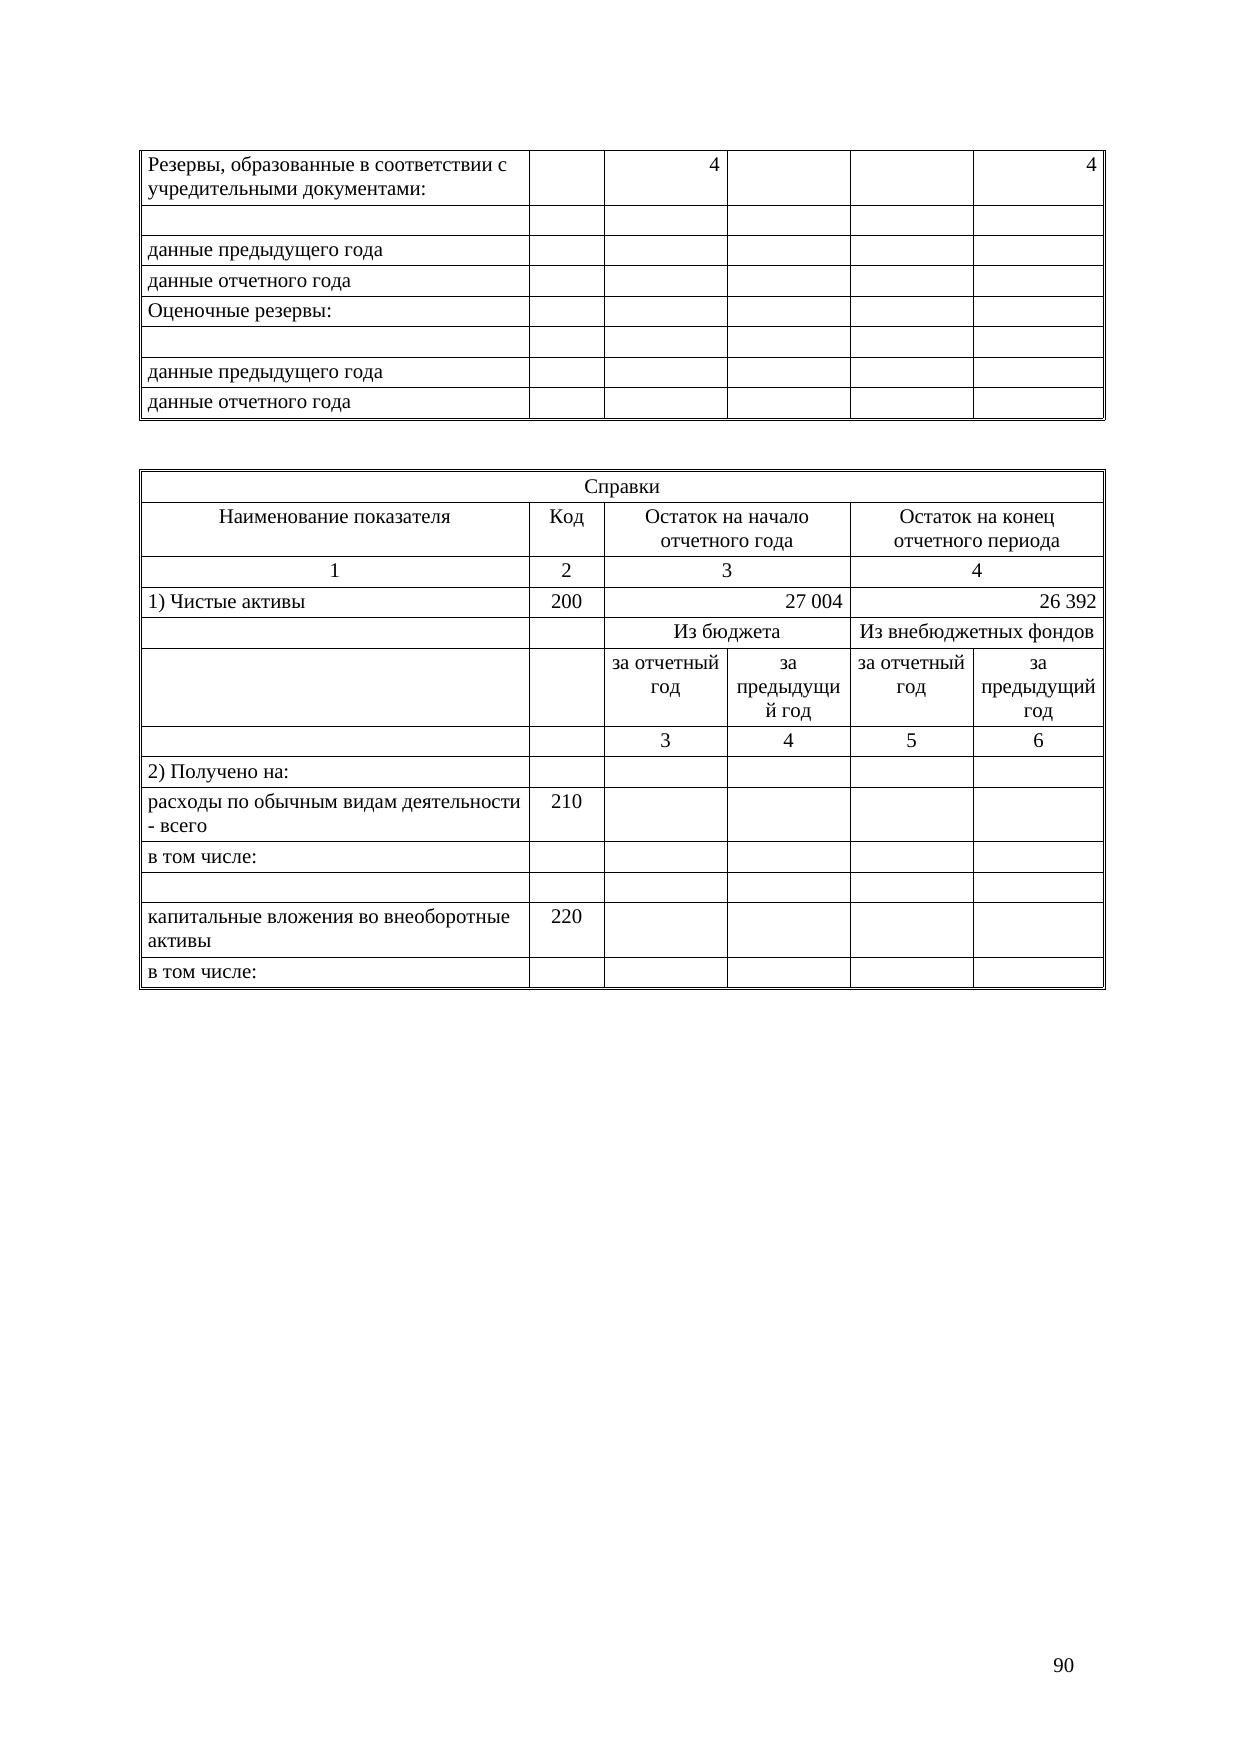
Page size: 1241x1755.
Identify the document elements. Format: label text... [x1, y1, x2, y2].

table_cell за отчетный год [605, 649, 727, 726]
table_cell [728, 958, 850, 987]
table_cell [728, 788, 850, 841]
table_cell [530, 388, 604, 417]
table_cell [728, 388, 850, 417]
table_cell 3 [605, 727, 727, 756]
table_cell данные предыдущего года [142, 358, 529, 387]
table_cell в том числе: [142, 958, 529, 987]
table_cell [728, 206, 850, 235]
table_cell [142, 206, 529, 235]
table_cell [974, 266, 1103, 296]
table_cell Остаток на начало отчетного года [605, 503, 850, 556]
table_cell [142, 649, 529, 726]
table_cell [530, 206, 604, 235]
table_cell [728, 297, 850, 326]
table_cell [728, 842, 850, 872]
table_cell 4 [605, 151, 727, 204]
table_cell [605, 903, 727, 957]
table_cell 210 [530, 788, 604, 841]
table_cell [530, 727, 604, 756]
table_cell капитальные вложения во внеоборотные активы [142, 903, 529, 957]
table_cell [728, 903, 850, 957]
table_cell Из бюджета [605, 618, 850, 647]
table_cell [530, 649, 604, 726]
table_cell Остаток на конец отчетного периода [851, 503, 1103, 556]
table_cell [728, 327, 850, 357]
table_cell [605, 388, 727, 417]
table_cell [142, 873, 529, 902]
table_cell 200 [530, 588, 604, 617]
table_cell за предыдущий год [728, 649, 850, 726]
table_cell [605, 873, 727, 902]
table_cell 1 [142, 557, 529, 587]
table_cell [142, 727, 529, 756]
table_cell в том числе: [142, 842, 529, 872]
table_cell [974, 873, 1103, 902]
table_cell 27 004 [605, 588, 850, 617]
table_cell расходы по обычным видам деятельности - всего [142, 788, 529, 841]
table_cell [974, 842, 1103, 872]
table_cell [142, 618, 529, 647]
table_cell [728, 236, 850, 265]
table_cell за отчетный год [851, 649, 973, 726]
table_cell 5 [851, 727, 973, 756]
table_cell 4 [728, 727, 850, 756]
table_cell данные отчетного года [142, 266, 529, 296]
table_cell [974, 236, 1103, 265]
table_cell [605, 757, 727, 787]
table_cell [728, 266, 850, 296]
table_cell [851, 388, 973, 417]
table_cell [605, 266, 727, 296]
table_cell 6 [974, 727, 1103, 756]
table_cell [851, 757, 973, 787]
table_cell [605, 236, 727, 265]
table_cell [851, 297, 973, 326]
table_cell [605, 788, 727, 841]
table_cell [605, 958, 727, 987]
table_cell [530, 842, 604, 872]
table_cell 26 392 [851, 588, 1103, 617]
table_cell [851, 788, 973, 841]
table_cell [851, 958, 973, 987]
table_cell [605, 297, 727, 326]
table_cell [974, 297, 1103, 326]
table_cell [974, 327, 1103, 357]
table_cell [530, 958, 604, 987]
table_cell [851, 151, 973, 204]
table_cell [530, 873, 604, 902]
table_cell данные предыдущего года [142, 236, 529, 265]
table_cell [605, 842, 727, 872]
table_cell Наименование показателя [142, 503, 529, 556]
table_cell Из внебюджетных фондов [851, 618, 1103, 647]
table_cell [530, 327, 604, 357]
table_cell 1) Чистые активы [142, 588, 529, 617]
table_cell данные отчетного года [142, 388, 529, 417]
table_cell [530, 757, 604, 787]
table_cell [530, 618, 604, 647]
table_cell [851, 266, 973, 296]
table_cell 3 [605, 557, 850, 587]
table_cell [530, 151, 604, 204]
table_cell [728, 757, 850, 787]
table_cell [974, 788, 1103, 841]
table_cell [728, 873, 850, 902]
table_cell [974, 388, 1103, 417]
table_cell [605, 358, 727, 387]
table_cell [851, 327, 973, 357]
table_cell [851, 206, 973, 235]
table_cell Код [530, 503, 604, 556]
table_cell [530, 266, 604, 296]
table_cell [851, 236, 973, 265]
table_cell [728, 151, 850, 204]
table_cell [974, 903, 1103, 957]
table_cell 220 [530, 903, 604, 957]
table_header Справки [142, 472, 1103, 502]
table_cell [974, 206, 1103, 235]
table_cell [530, 297, 604, 326]
table_cell [851, 842, 973, 872]
table_cell [142, 327, 529, 357]
table_cell [530, 358, 604, 387]
table_cell Резервы, образованные в соответствии с учредительными документами: [142, 151, 529, 204]
table_cell за предыдущий год [974, 649, 1103, 726]
table_cell [974, 358, 1103, 387]
table_cell [605, 206, 727, 235]
table_cell [974, 757, 1103, 787]
table_cell [851, 903, 973, 957]
table_cell 4 [974, 151, 1103, 204]
table_cell 4 [851, 557, 1103, 587]
table_cell [728, 358, 850, 387]
table_cell [851, 358, 973, 387]
table_cell [530, 236, 604, 265]
table_cell Оценочные резервы: [142, 297, 529, 326]
table_cell 2) Получено на: [142, 757, 529, 787]
table_cell [851, 873, 973, 902]
table_cell [974, 958, 1103, 987]
table_cell [605, 327, 727, 357]
table_cell 2 [530, 557, 604, 587]
